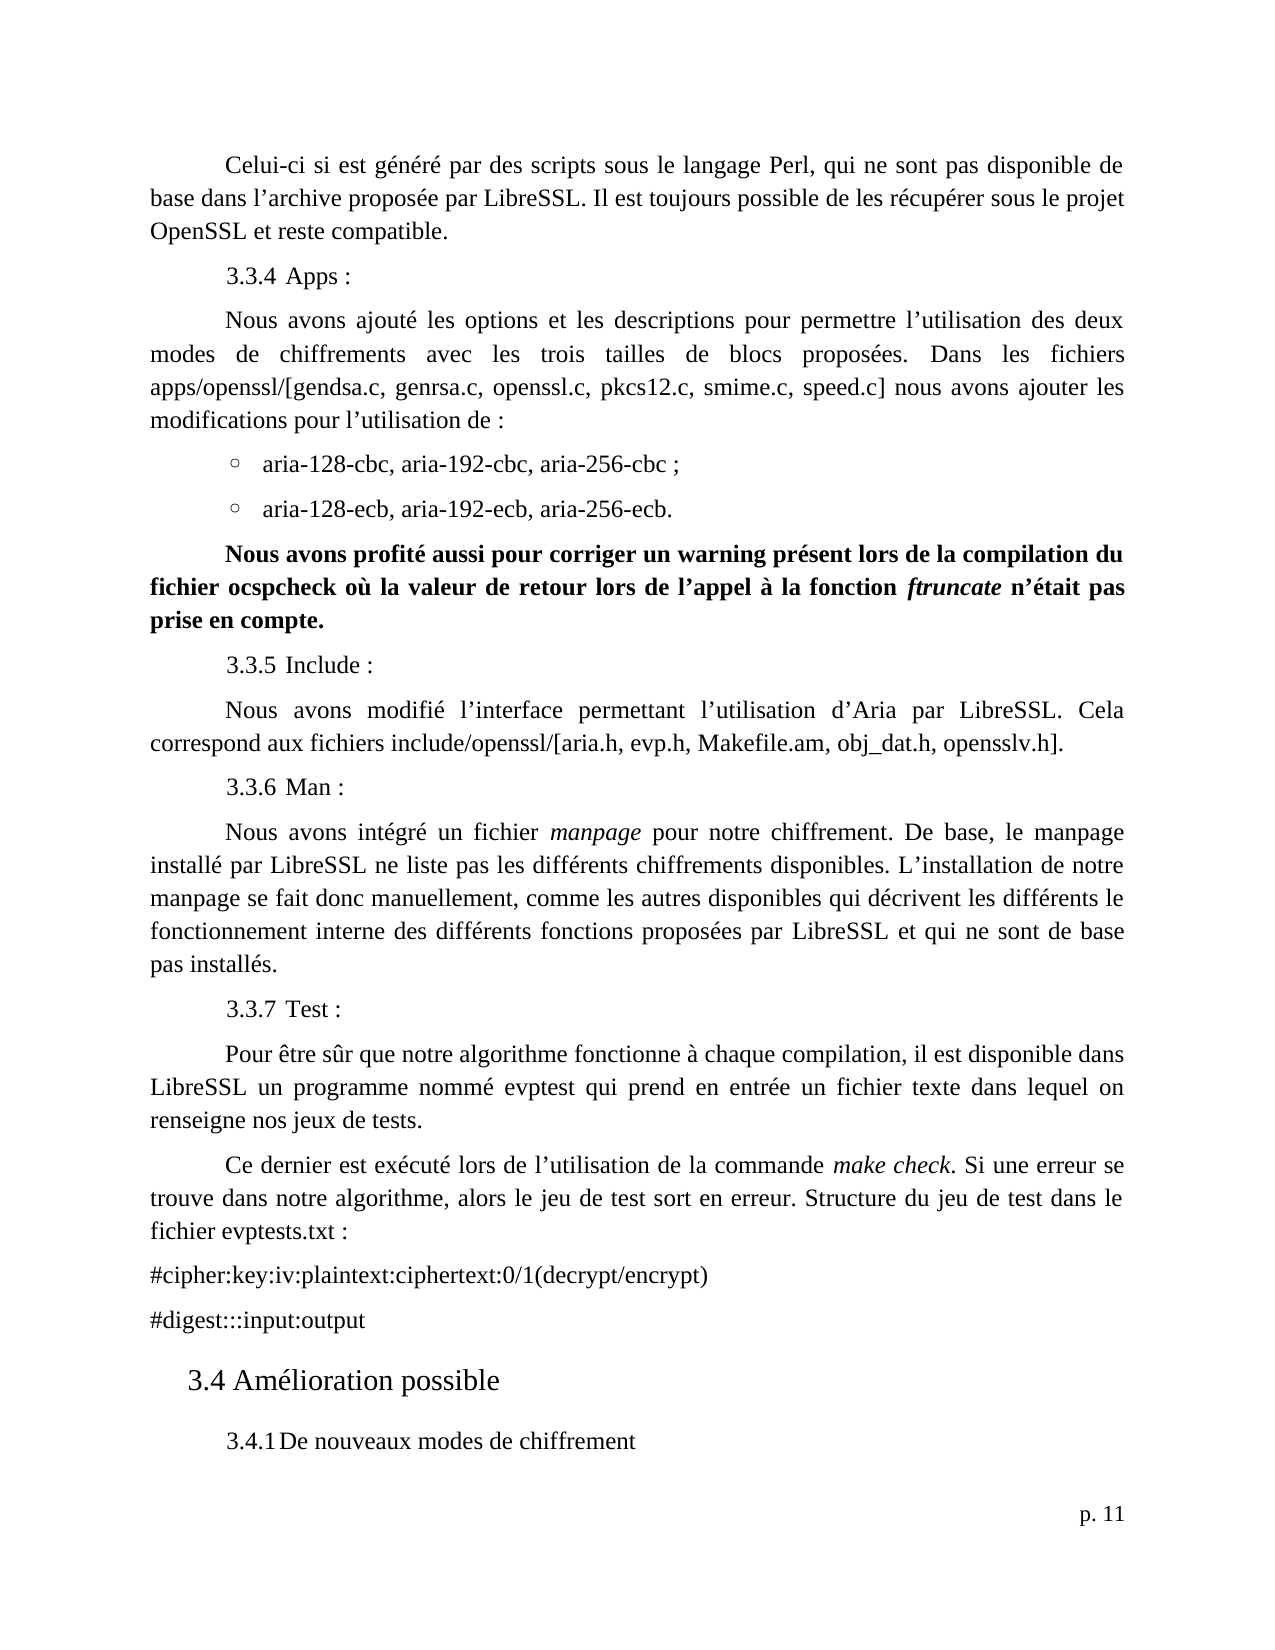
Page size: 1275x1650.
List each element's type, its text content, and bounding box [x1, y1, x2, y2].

text Ce dernier est exécuté lors de l’utilisation de la commande make check. Si une erreur se trouve dans notre algorithme, alors le jeu de test sort en erreur. Structure du jeu de test dans le fichier evptests.txt : [150, 1150, 1125, 1244]
text Nous avons profité aussi pour corriger un warning présent lors de la compilation du fichier ocspcheck où la valeur de retour lors de l’appel à la fonction ftruncate n’était pas prise en compte. [150, 539, 1125, 634]
text #digest:::input:output [150, 1305, 1125, 1334]
list aria-128-cbc, aria-192-cbc, aria-256-cbc ; [225, 449, 1125, 478]
subtitle Include : [150, 650, 1125, 679]
subtitle Test : [150, 994, 1125, 1023]
text Celui-ci si est généré par des scripts sous le langage Perl, qui ne sont pas disponible de base dans l’archive proposée par LibreSSL. Il est toujours possible de les récupérer sous le projet OpenSSL et reste compatible. [150, 150, 1125, 245]
text Nous avons modifié l’interface permettant l’utilisation d’Aria par LibreSSL. Cela correspond aux fichiers include/openssl/[aria.h, evp.h, Makefile.am, obj_dat.h, opensslv.h]. [150, 695, 1125, 756]
text Pour être sûr que notre algorithme fonctionne à chaque compilation, il est disponible dans LibreSSL un programme nommé evptest qui prend en entrée un fichier texte dans lequel on renseigne nos jeux de tests. [150, 1039, 1125, 1134]
text Nous avons ajouté les options et les descriptions pour permettre l’utilisation des deux modes de chiffrements avec les trois tailles de blocs proposées. Dans les fichiers apps/openssl/[gendsa.c, genrsa.c, openssl.c, pkcs12.c, smime.c, speed.c] nous avons ajouter les modifications pour l’utilisation de : [150, 306, 1125, 433]
subtitle De nouveaux modes de chiffrement [150, 1426, 1125, 1455]
subtitle Amélioration possible [187, 1362, 1125, 1397]
text #cipher:key:iv:plaintext:ciphertext:0/1(decrypt/encrypt) [150, 1261, 1125, 1289]
list aria-128-ecb, aria-192-ecb, aria-256-ecb. [225, 494, 1125, 523]
subtitle Apps : [150, 261, 1125, 289]
text Nous avons intégré un fichier manpage pour notre chiffrement. De base, le manpage installé par LibreSSL ne liste pas les différents chiffrements disponibles. L’installation de notre manpage se fait donc manuellement, comme les autres disponibles qui décrivent les différents le fonctionnement interne des différents fonctions proposées par LibreSSL et qui ne sont de base pas installés. [150, 817, 1125, 978]
subtitle Man : [150, 772, 1125, 801]
